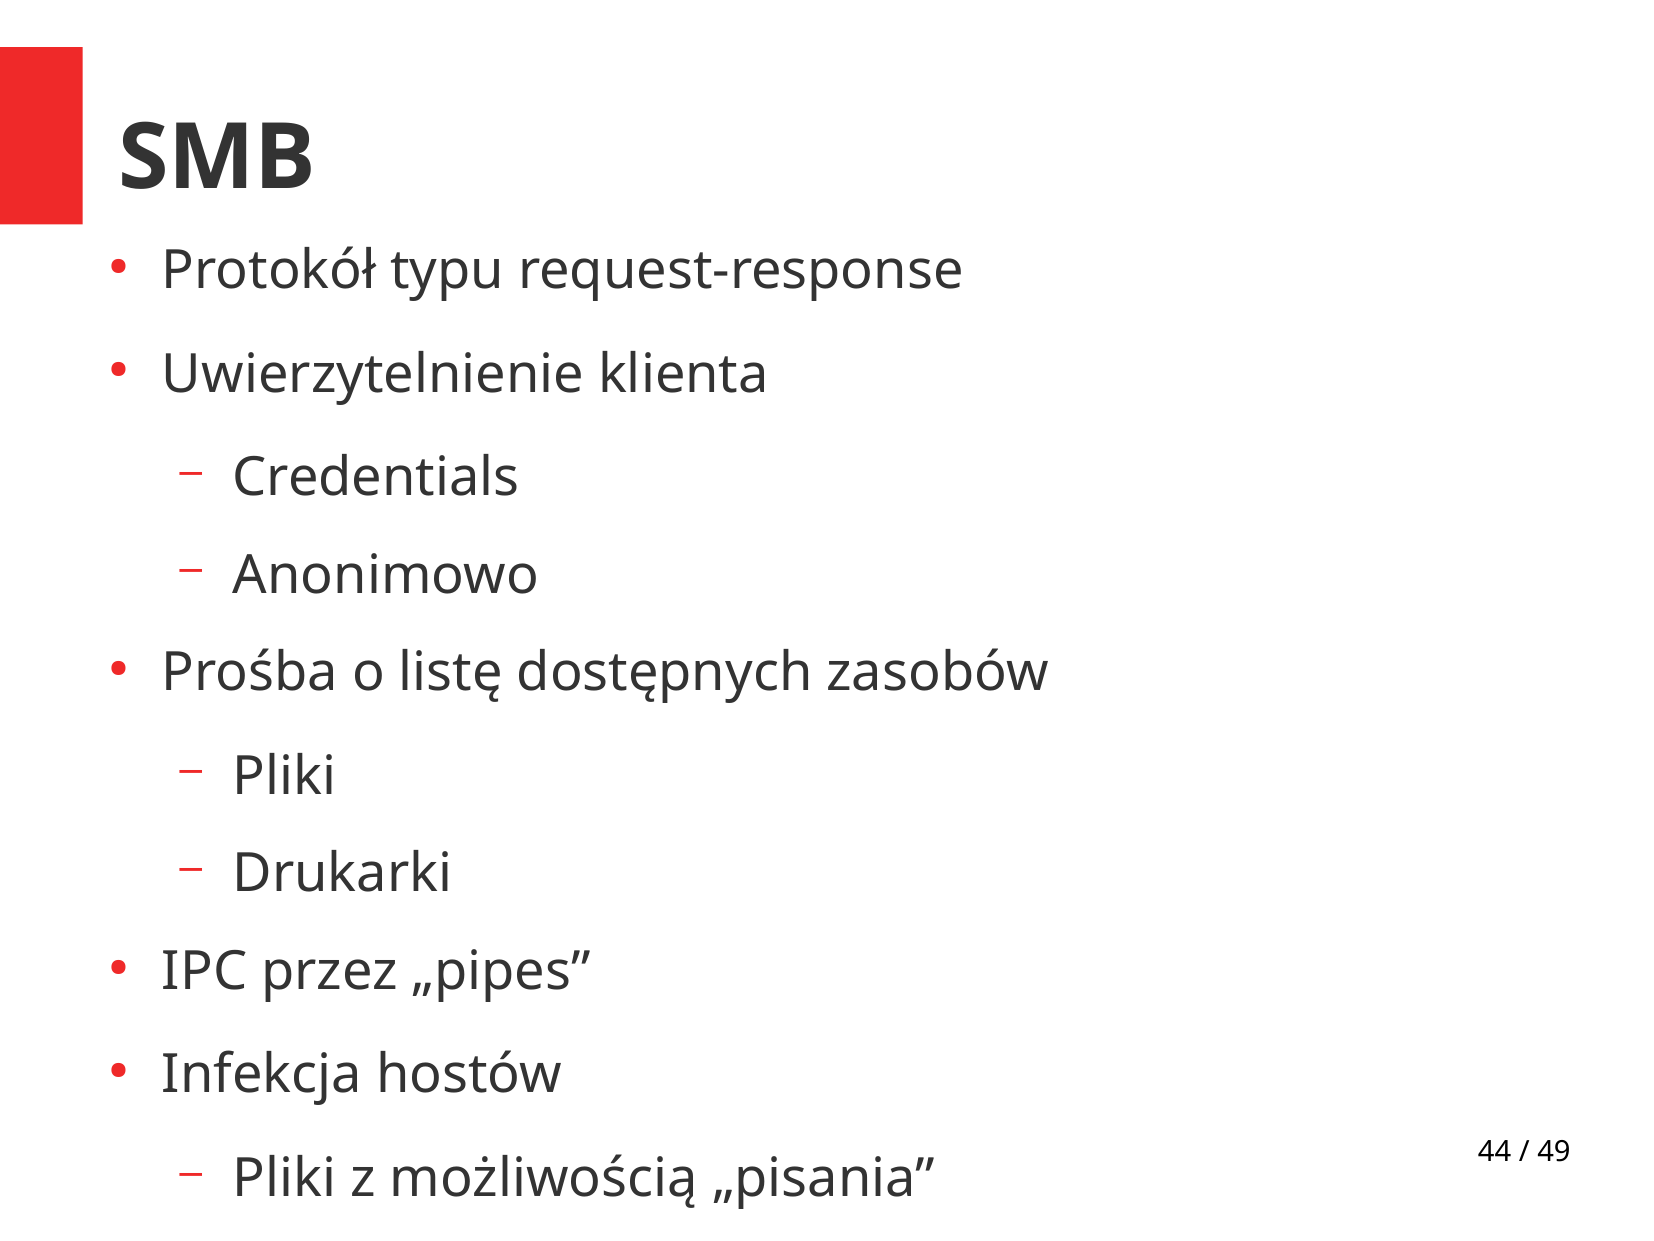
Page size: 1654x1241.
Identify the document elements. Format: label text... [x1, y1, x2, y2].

list Protokół typu request-response Uwierzytelnienie klienta Credentials Anonimowo Prośba o listę dostępnych zasobów Pliki Drukarki IPC przez „pipes” Infekcja hostów Pliki z możliwością „pisania” Blokowany na gatewayach [91, 230, 1509, 950]
title SMB [118, 49, 1571, 257]
